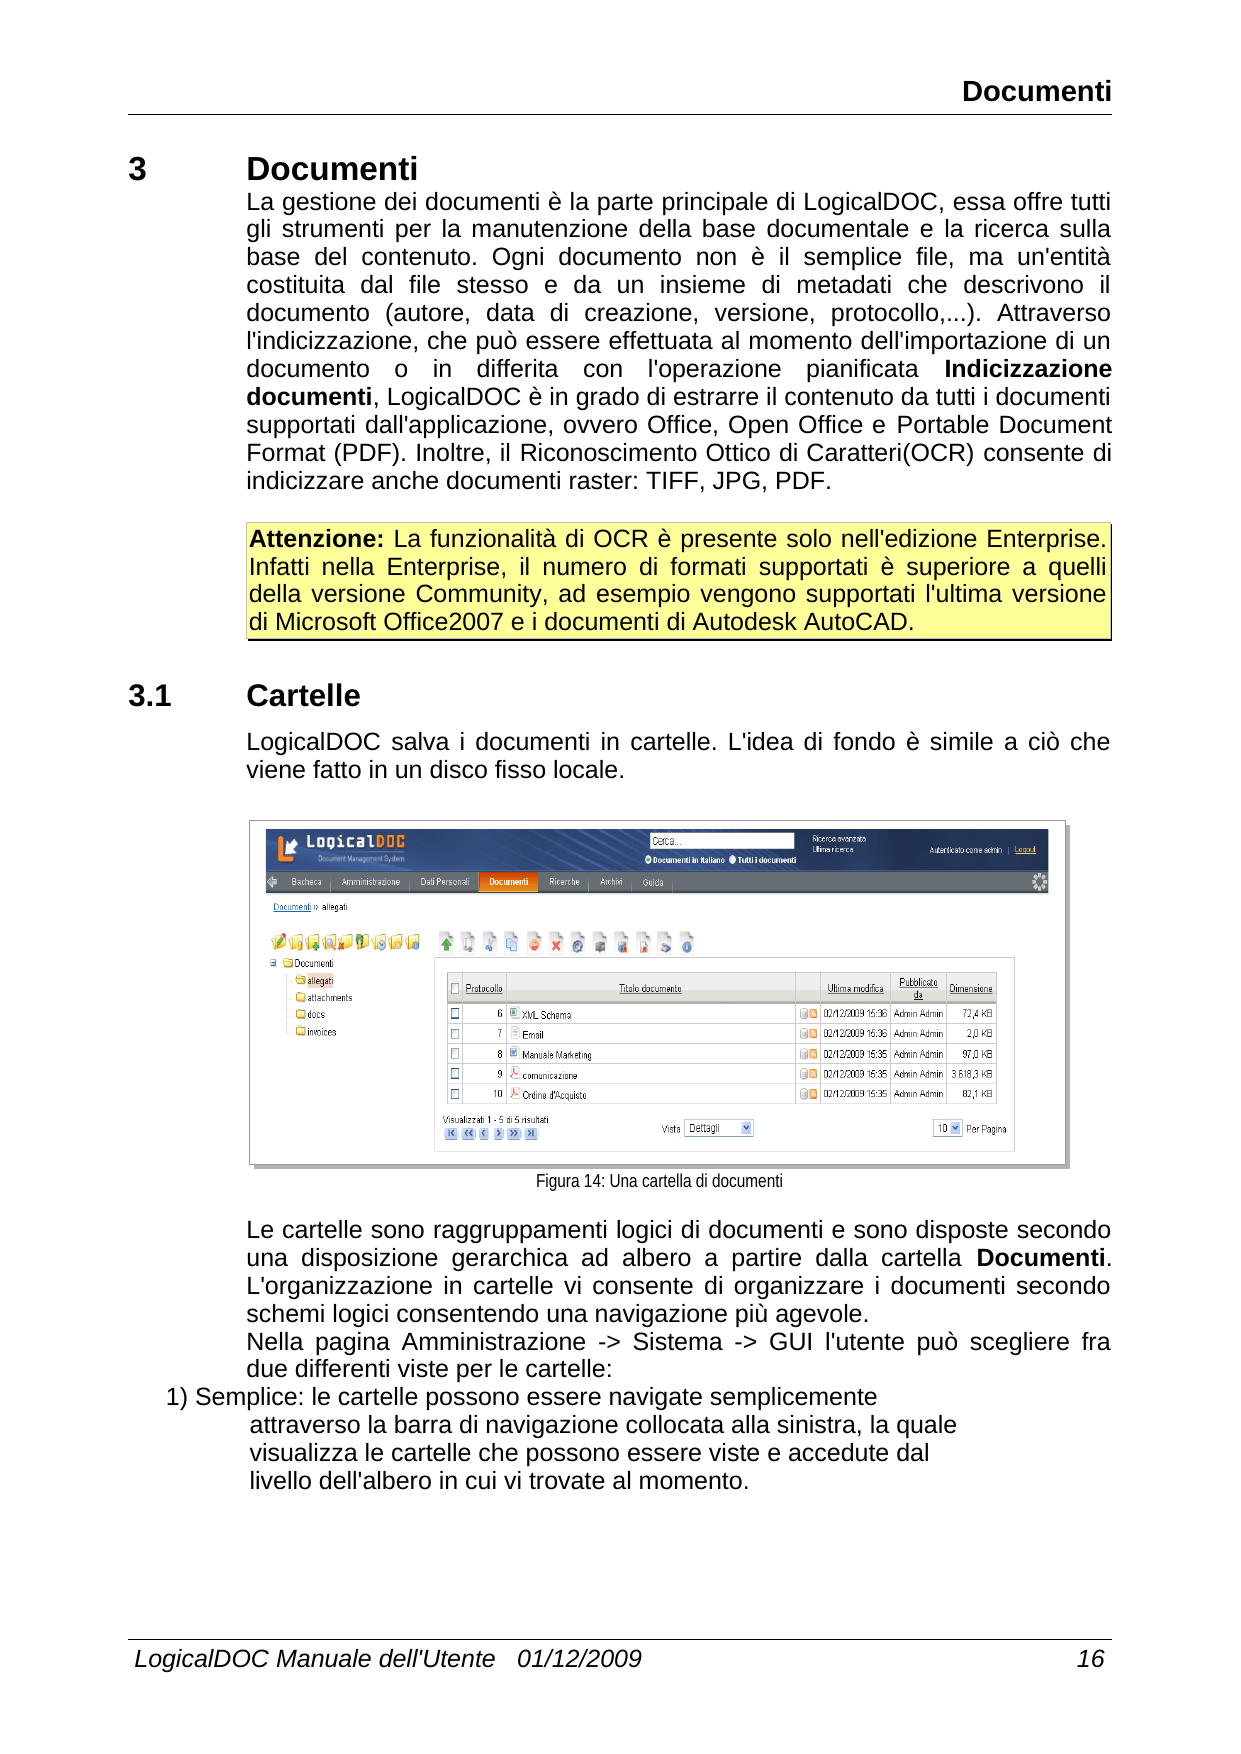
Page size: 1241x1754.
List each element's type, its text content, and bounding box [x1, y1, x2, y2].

subtitle Documenti [128, 150, 1112, 187]
text La gestione dei documenti è la parte principale di LogicalDOC, essa offre tutti gli strumenti per la manutenzione della base documentale e la ricerca sulla base del contenuto. Ogni documento non è il semplice file, ma un'entità costituita dal file stesso e da un insieme di metadati che descrivono il documento (autore, data di creazione, versione, protocollo,...). Attraverso l'indicizzazione, che può essere effettuata al momento dell'importazione di un documento o in differita con l'operazione pianificata Indicizzazione documenti, LogicalDOC è in grado di estrarre il contenuto da tutti i documenti supportati dall'applicazione, ovvero Office, Open Office e Portable Document Format (PDF). Inoltre, il Riconoscimento Ottico di Caratteri(OCR) consente di indicizzare anche documenti raster: TIFF, JPG, PDF. [246, 187, 1112, 494]
subtitle Cartelle [128, 678, 1112, 713]
text Figura 14: Una cartella di documenti [246, 820, 1073, 1191]
text Le cartelle sono raggruppamenti logici di documenti e sono disposte secondo una disposizione gerarchica ad albero a partire dalla cartella Documenti. L'organizzazione in cartelle vi consente di organizzare i documenti secondo schemi logici consentendo una navigazione più agevole. [246, 784, 1112, 1327]
text Attenzione: La funzionalità di OCR è presente solo nell'edizione Enterprise. Infatti nella Enterprise, il numero di formati supportati è superiore a quelli della versione Community, ad esempio vengono supportati l'ultima versione di Microsoft Office2007 e i documenti di Autodesk AutoCAD. [247, 523, 1110, 638]
text LogicalDOC salva i documenti in cartelle. L'idea di fondo è simile a ciò che viene fatto in un disco fisso locale. [246, 728, 1112, 784]
text Nella pagina Amministrazione -> Sistema -> GUI l'utente può scegliere fra due differenti viste per le cartelle: [246, 1327, 1112, 1383]
list Semplice: le cartelle possono essere navigate semplicemente attraverso la barra di navigazione collocata alla sinistra, la quale visualizza le cartelle che possono essere viste e accedute dal livello dell'albero in cui vi trovate al momento. [166, 1383, 1112, 1495]
